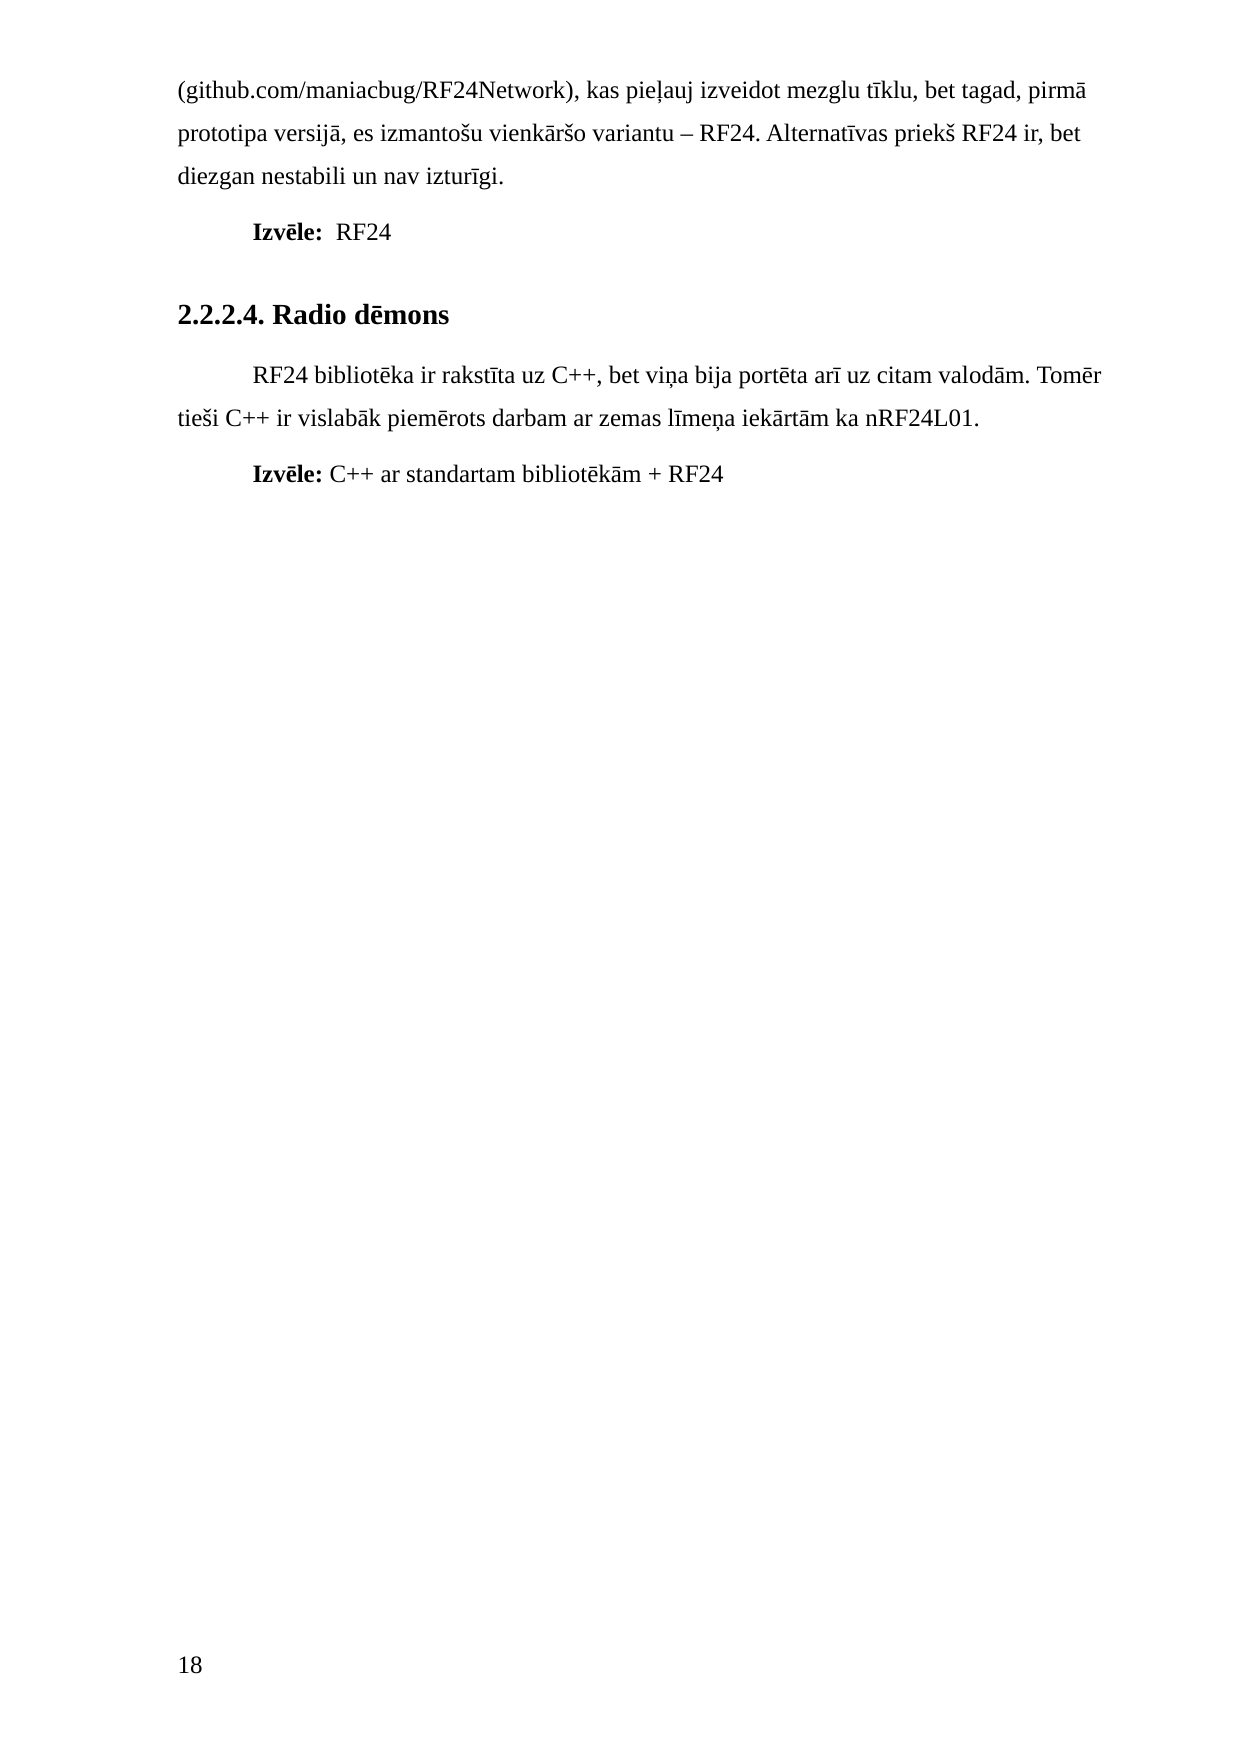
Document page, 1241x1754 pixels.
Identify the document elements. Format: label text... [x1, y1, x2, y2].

text RF24 bibliotēka ir rakstīta uz C++, bet viņa bija portēta arī uz citam valodām. Tomēr tieši C++ ir vislabāk piemērots darbam ar zemas līmeņa iekārtām ka nRF24L01. [177, 360, 1122, 432]
text Izvēle: RF24 [177, 217, 1122, 246]
text (github.com/maniacbug/RF24Network), kas pieļauj izveidot mezglu tīklu, bet tagad, pirmā prototipa versijā, es izmantošu vienkāršo variantu – RF24. Alternatīvas priekš RF24 ir, bet diezgan nestabili un nav izturīgi. [177, 75, 1122, 190]
text Izvēle: C++ ar standartam bibliotēkām + RF24 [177, 459, 1122, 488]
subtitle 2.2.2.4. Radio dēmons [177, 297, 1122, 331]
